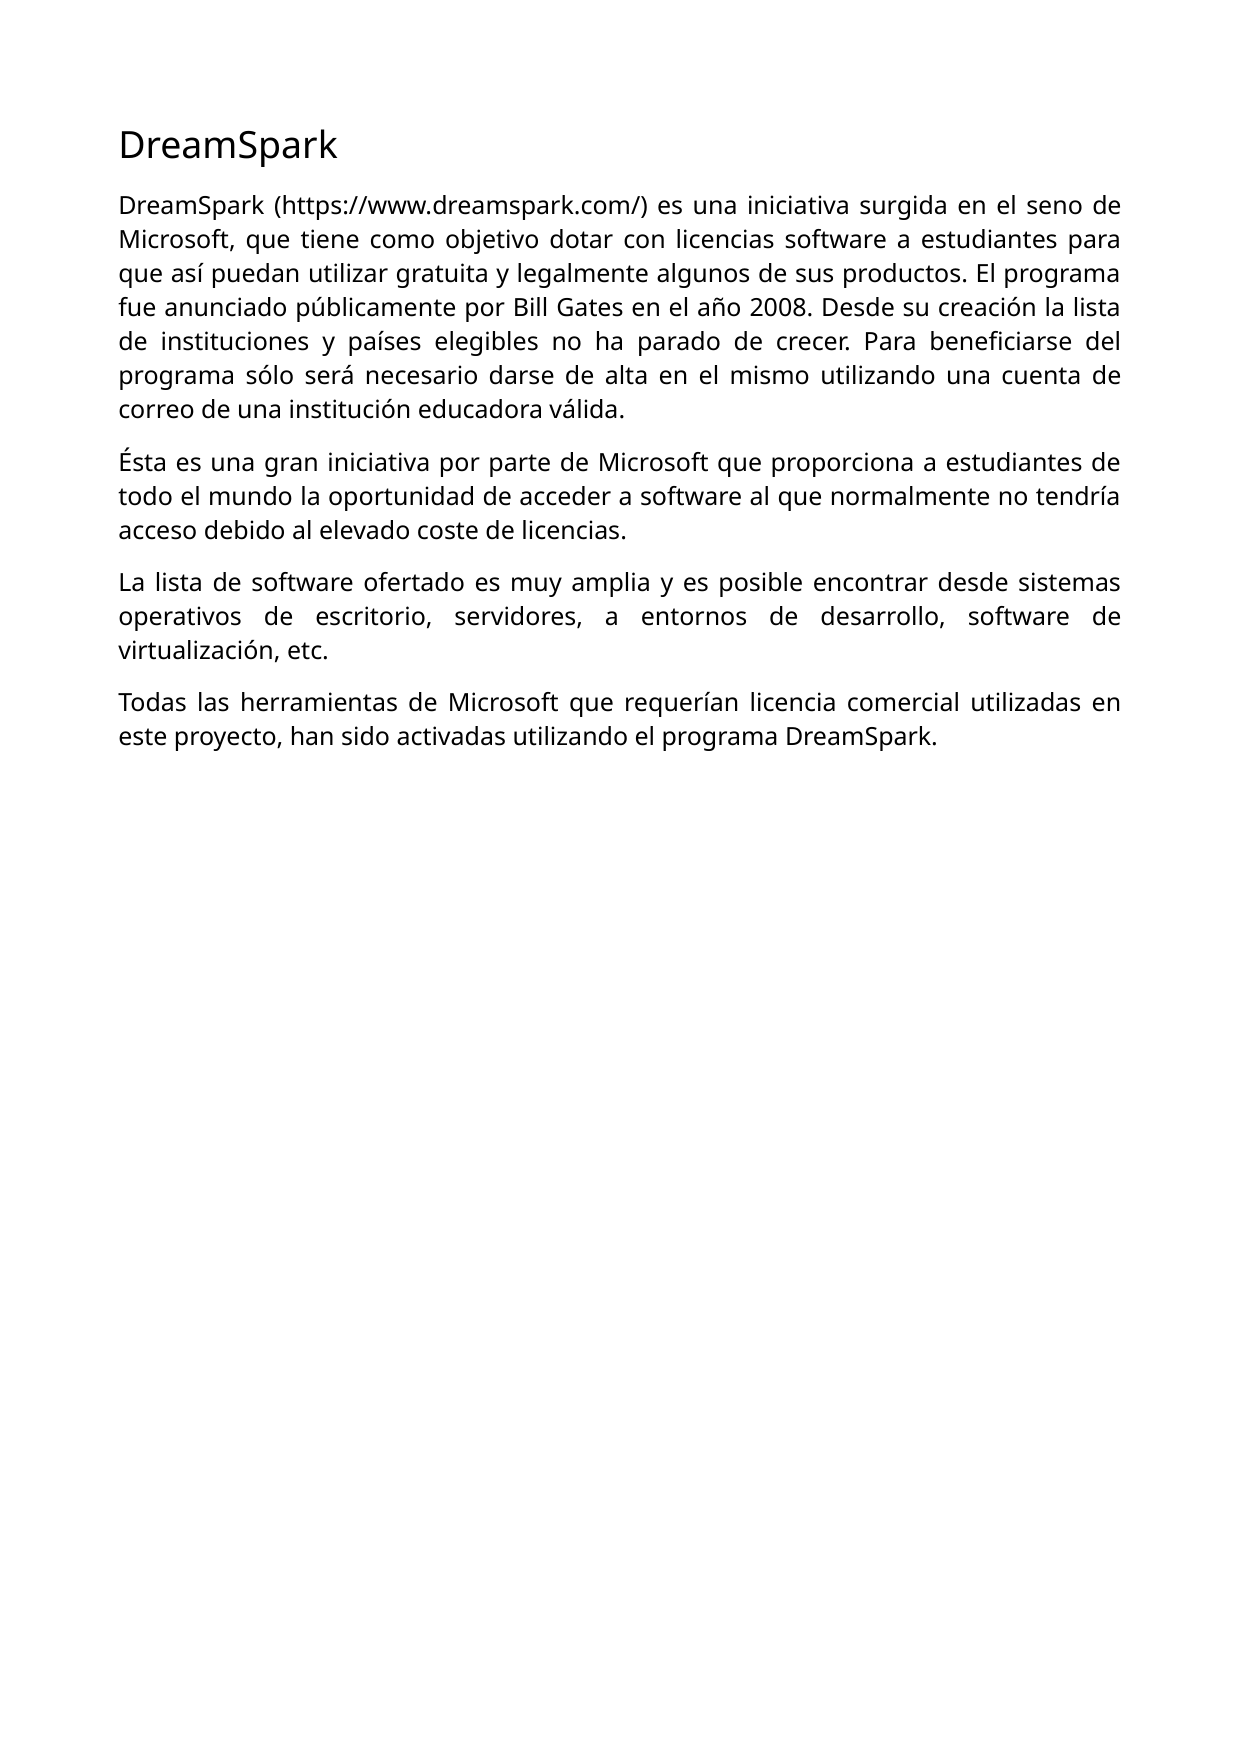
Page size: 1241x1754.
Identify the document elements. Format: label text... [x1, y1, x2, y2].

text La lista de software ofertado es muy amplia y es posible encontrar desde sistemas operativos de escritorio, servidores, a entornos de desarrollo, software de virtualización, etc. [118, 564, 1122, 667]
text Todas las herramientas de Microsoft que requerían licencia comercial utilizadas en este proyecto, han sido activadas utilizando el programa DreamSpark. [118, 684, 1122, 753]
subtitle DreamSpark [118, 118, 1122, 169]
text DreamSpark (https://www.dreamspark.com/) es una iniciativa surgida en el seno de Microsoft, que tiene como objetivo dotar con licencias software a estudiantes para que así puedan utilizar gratuita y legalmente algunos de sus productos. El programa fue anunciado públicamente por Bill Gates en el año 2008. Desde su creación la lista de instituciones y países elegibles no ha parado de crecer. Para beneficiarse del programa sólo será necesario darse de alta en el mismo utilizando una cuenta de correo de una institución educadora válida. [118, 188, 1122, 426]
text Ésta es una gran iniciativa por parte de Microsoft que proporciona a estudiantes de todo el mundo la oportunidad de acceder a software al que normalmente no tendría acceso debido al elevado coste de licencias. [118, 444, 1122, 546]
